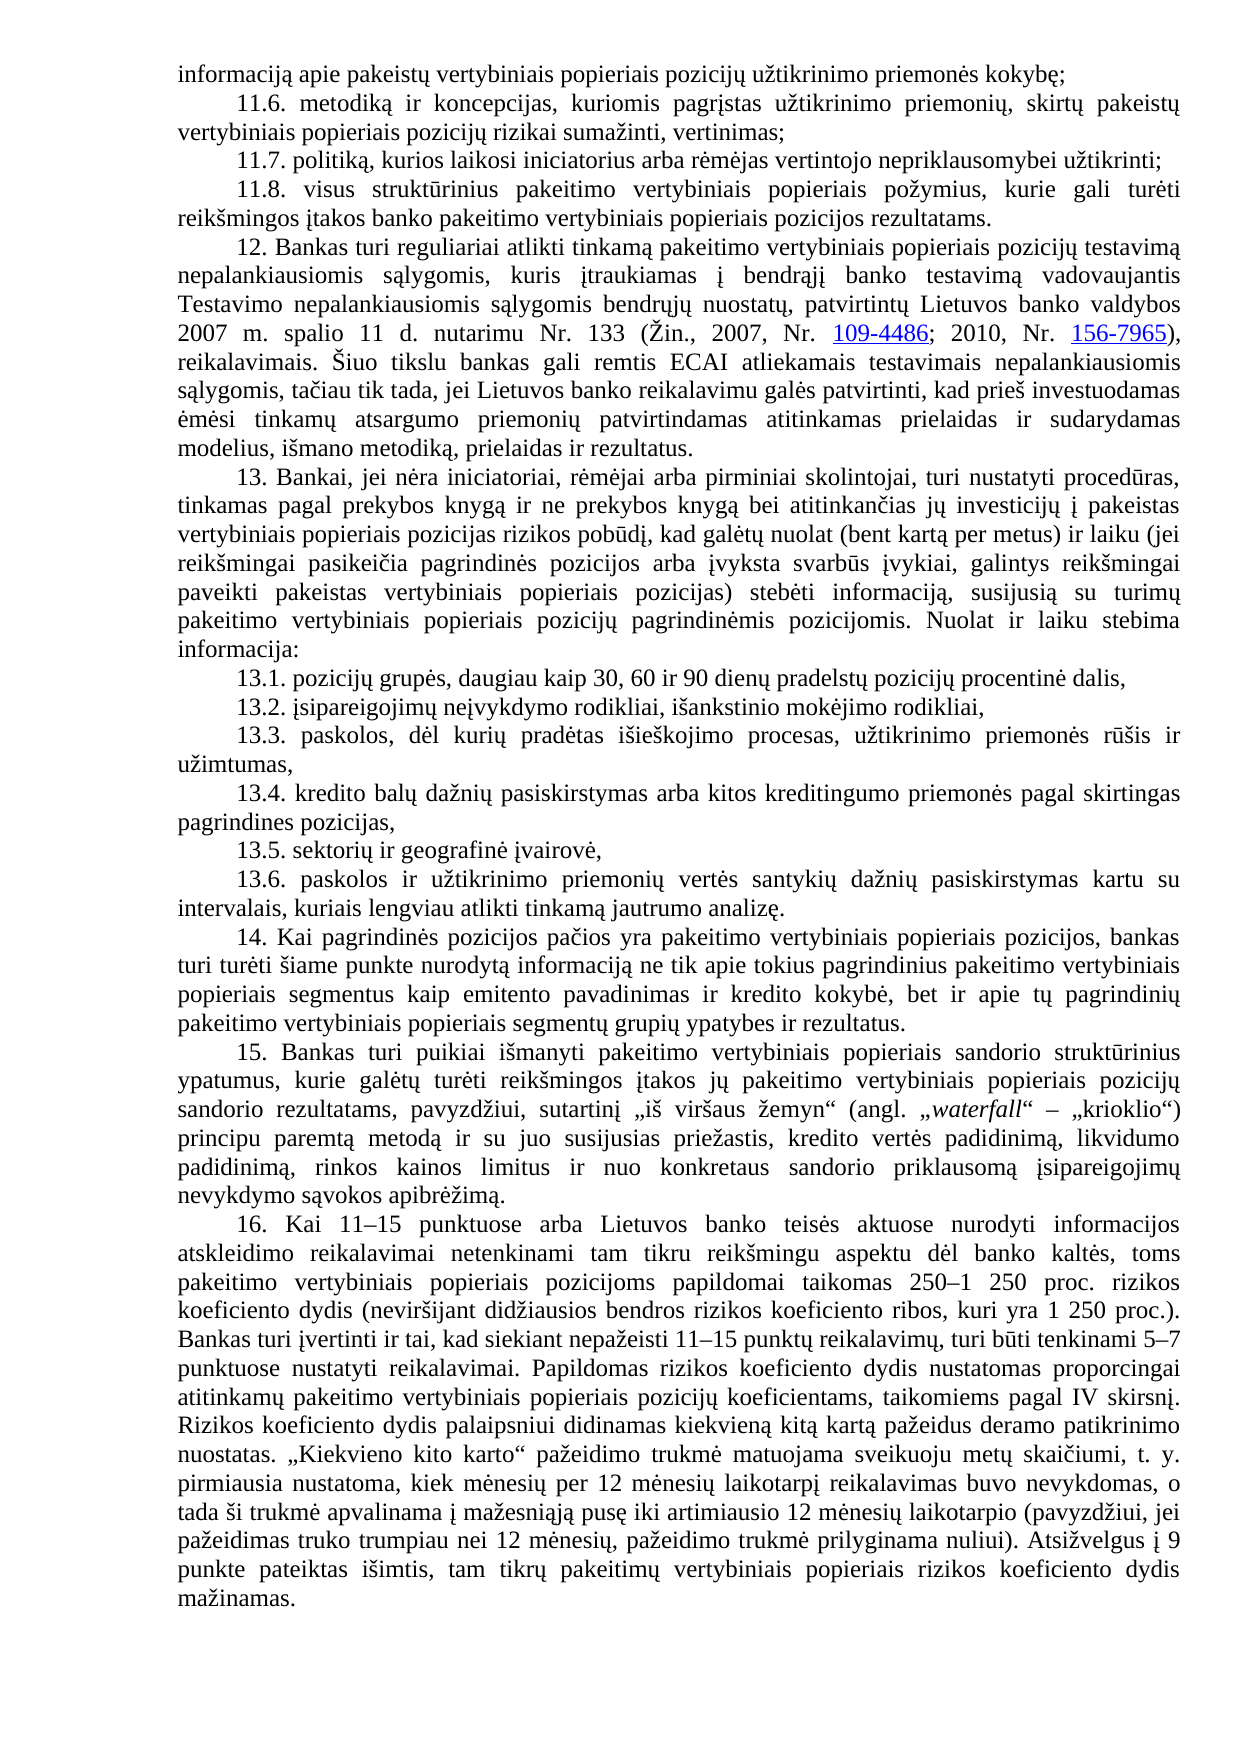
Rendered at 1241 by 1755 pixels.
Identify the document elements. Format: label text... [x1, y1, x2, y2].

text 13.2. įsipareigojimų neįvykdymo rodikliai, išankstinio mokėjimo rodikliai, [177, 692, 1181, 720]
text 13.4. kredito balų dažnių pasiskirstymas arba kitos kreditingumo priemonės pagal skirtingas pagrindines pozicijas, [177, 778, 1181, 835]
text 11.6. metodiką ir koncepcijas, kuriomis pagrįstas užtikrinimo priemonių, skirtų pakeistų vertybiniais popieriais pozicijų rizikai sumažinti, vertinimas; [177, 88, 1181, 145]
text 16. Kai 11–15 punktuose arba Lietuvos banko teisės aktuose nurodyti informacijos atskleidimo reikalavimai netenkinami tam tikru reikšmingu aspektu dėl banko kaltės, toms pakeitimo vertybiniais popieriais pozicijoms papildomai taikomas 250–1 250 proc. rizikos koeficiento dydis (neviršijant didžiausios bendros rizikos koeficiento ribos, kuri yra 1 250 proc.). Bankas turi įvertinti ir tai, kad siekiant nepažeisti 11–15 punktų reikalavimų, turi būti tenkinami 5–7 punktuose nustatyti reikalavimai. Papildomas rizikos koeficiento dydis nustatomas proporcingai atitinkamų pakeitimo vertybiniais popieriais pozicijų koeficientams, taikomiems pagal IV skirsnį. Rizikos koeficiento dydis palaipsniui didinamas kiekvieną kitą kartą pažeidus deramo patikrinimo nuostatas. „Kiekvieno kito karto“ pažeidimo trukmė matuojama sveikuoju metų skaičiumi, t. y. pirmiausia nustatoma, kiek mėnesių per 12 mėnesių laikotarpį reikalavimas buvo nevykdomas, o tada ši trukmė apvalinama į mažesniąją pusę iki artimiausio 12 mėnesių laikotarpio (pavyzdžiui, jei pažeidimas truko trumpiau nei 12 mėnesių, pažeidimo trukmė prilyginama nuliui). Atsižvelgus į 9 punkte pateiktas išimtis, tam tikrų pakeitimų vertybiniais popieriais rizikos koeficiento dydis mažinamas. [177, 1209, 1181, 1612]
text 15. Bankas turi puikiai išmanyti pakeitimo vertybiniais popieriais sandorio struktūrinius ypatumus, kurie galėtų turėti reikšmingos įtakos jų pakeitimo vertybiniais popieriais pozicijų sandorio rezultatams, pavyzdžiui, sutartinį „iš viršaus žemyn“ (angl. „waterfall“ – „krioklio“) principu paremtą metodą ir su juo susijusias priežastis, kredito vertės padidinimą, likvidumo padidinimą, rinkos kainos limitus ir nuo konkretaus sandorio priklausomą įsipareigojimų nevykdymo sąvokos apibrėžimą. [177, 1037, 1181, 1209]
text informaciją apie pakeistų vertybiniais popieriais pozicijų užtikrinimo priemonės kokybę; [177, 59, 1181, 88]
text 12. Bankas turi reguliariai atlikti tinkamą pakeitimo vertybiniais popieriais pozicijų testavimą nepalankiausiomis sąlygomis, kuris įtraukiamas į bendrąjį banko testavimą vadovaujantis Testavimo nepalankiausiomis sąlygomis bendrųjų nuostatų, patvirtintų Lietuvos banko valdybos 2007 m. spalio 11 d. nutarimu Nr. 133 (Žin., 2007, Nr. 109-4486; 2010, Nr. 156-7965), reikalavimais. Šiuo tikslu bankas gali remtis ECAI atliekamais testavimais nepalankiausiomis sąlygomis, tačiau tik tada, jei Lietuvos banko reikalavimu galės patvirtinti, kad prieš investuodamas ėmėsi tinkamų atsargumo priemonių patvirtindamas atitinkamas prielaidas ir sudarydamas modelius, išmano metodiką, prielaidas ir rezultatus. [177, 232, 1181, 462]
text 13. Bankai, jei nėra iniciatoriai, rėmėjai arba pirminiai skolintojai, turi nustatyti procedūras, tinkamas pagal prekybos knygą ir ne prekybos knygą bei atitinkančias jų investicijų į pakeistas vertybiniais popieriais pozicijas rizikos pobūdį, kad galėtų nuolat (bent kartą per metus) ir laiku (jei reikšmingai pasikeičia pagrindinės pozicijos arba įvyksta svarbūs įvykiai, galintys reikšmingai paveikti pakeistas vertybiniais popieriais pozicijas) stebėti informaciją, susijusią su turimų pakeitimo vertybiniais popieriais pozicijų pagrindinėmis pozicijomis. Nuolat ir laiku stebima informacija: [177, 462, 1181, 663]
text 11.7. politiką, kurios laikosi iniciatorius arba rėmėjas vertintojo nepriklausomybei užtikrinti; [177, 145, 1181, 174]
text 13.6. paskolos ir užtikrinimo priemonių vertės santykių dažnių pasiskirstymas kartu su intervalais, kuriais lengviau atlikti tinkamą jautrumo analizę. [177, 864, 1181, 922]
text 13.5. sektorių ir geografinė įvairovė, [177, 835, 1181, 864]
text 11.8. visus struktūrinius pakeitimo vertybiniais popieriais požymius, kurie gali turėti reikšmingos įtakos banko pakeitimo vertybiniais popieriais pozicijos rezultatams. [177, 174, 1181, 232]
text 13.3. paskolos, dėl kurių pradėtas išieškojimo procesas, užtikrinimo priemonės rūšis ir užimtumas, [177, 720, 1181, 778]
text 13.1. pozicijų grupės, daugiau kaip 30, 60 ir 90 dienų pradelstų pozicijų procentinė dalis, [177, 663, 1181, 692]
text 14. Kai pagrindinės pozicijos pačios yra pakeitimo vertybiniais popieriais pozicijos, bankas turi turėti šiame punkte nurodytą informaciją ne tik apie tokius pagrindinius pakeitimo vertybiniais popieriais segmentus kaip emitento pavadinimas ir kredito kokybė, bet ir apie tų pagrindinių pakeitimo vertybiniais popieriais segmentų grupių ypatybes ir rezultatus. [177, 922, 1181, 1037]
